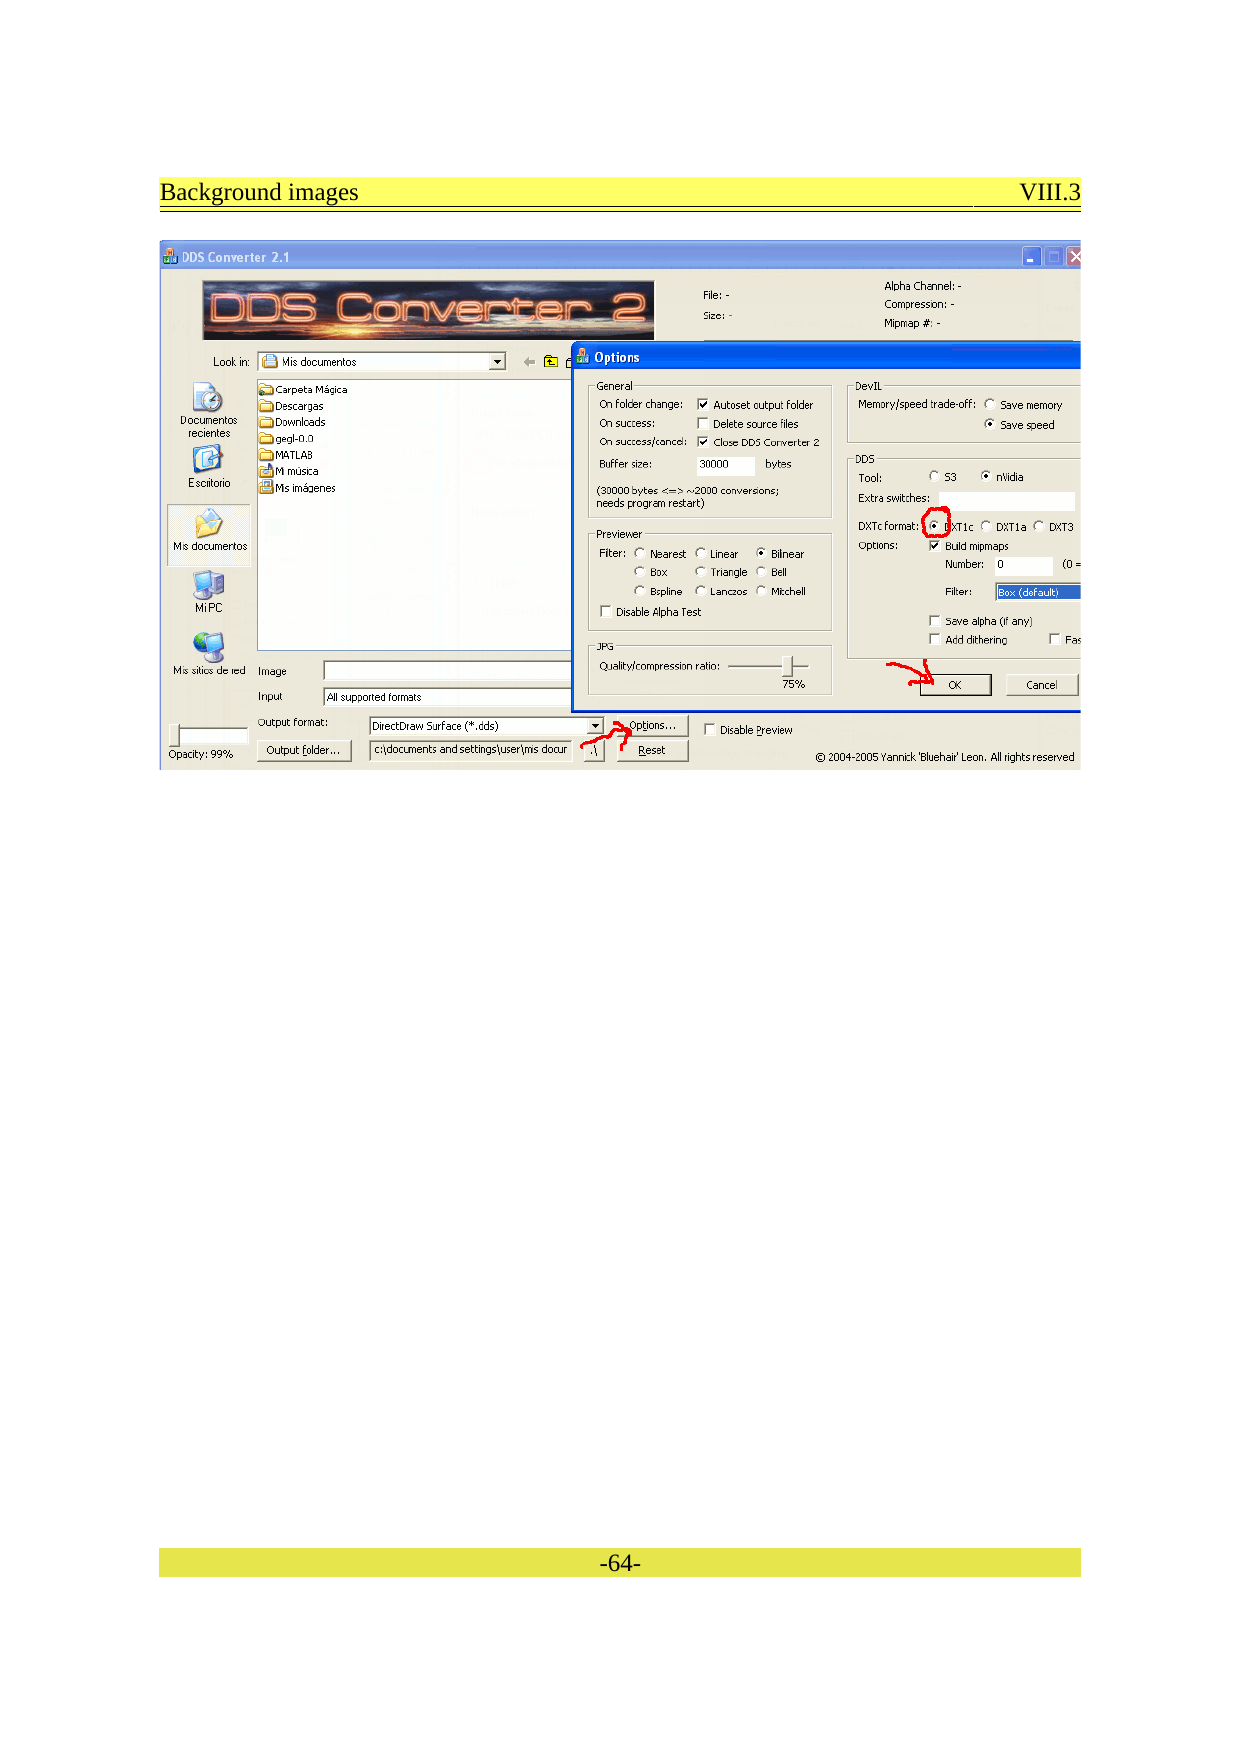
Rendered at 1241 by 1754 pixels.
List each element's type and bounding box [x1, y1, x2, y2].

picture [159, 240, 1081, 770]
